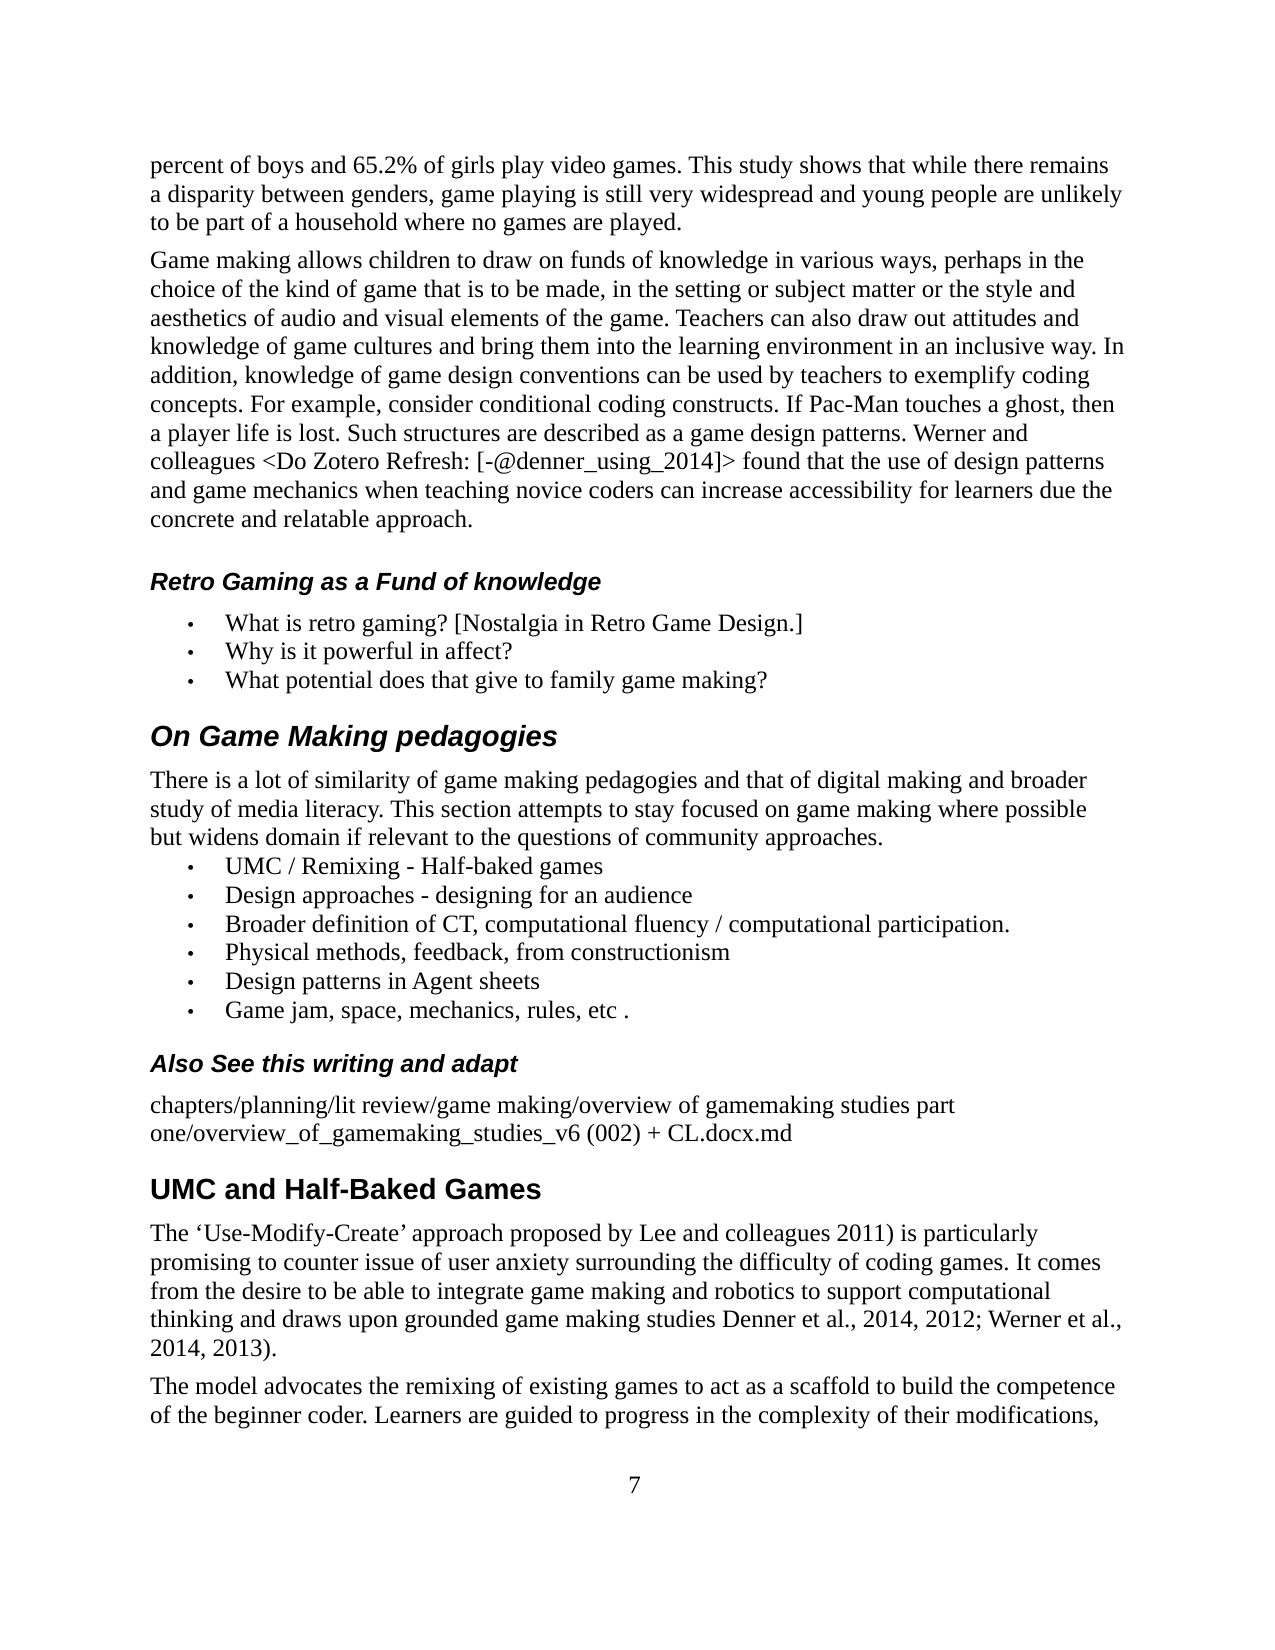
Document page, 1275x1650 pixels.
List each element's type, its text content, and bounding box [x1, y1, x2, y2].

list Design patterns in Agent sheets [187, 966, 1125, 995]
list What potential does that give to family game making? [187, 665, 1125, 694]
list Game jam, space, mechanics, rules, etc . [187, 995, 1125, 1024]
subtitle UMC and Half-Baked Games [150, 1172, 1125, 1206]
text The model advocates the remixing of existing games to act as a scaffold to build the competence of the beginner coder. Learners are guided to progress in the complexity of their modifications, [150, 1371, 1125, 1428]
list What is retro gaming? [Nostalgia in Retro Game Design.] [187, 608, 1125, 636]
list Broader definition of CT, computational fluency / computational participation. [187, 909, 1125, 937]
text There is a lot of similarity of game making pedagogies and that of digital making and broader study of media literacy. This section attempts to stay focused on game making where possible but widens domain if relevant to the questions of community approaches. [150, 765, 1125, 851]
subtitle On Game Making pedagogies [150, 719, 1125, 752]
subtitle Also See this writing and adapt [150, 1049, 1125, 1077]
list UMC / Remixing - Half-baked games [187, 851, 1125, 880]
text percent of boys and 65.2% of girls play video games. This study shows that while there remains a disparity between genders, game playing is still very widespread and young people are unlikely to be part of a household where no games are played. [150, 150, 1125, 236]
subtitle Retro Gaming as a Fund of knowledge [150, 567, 1125, 595]
text Game making allows children to draw on funds of knowledge in various ways, perhaps in the choice of the kind of game that is to be made, in the setting or subject matter or the style and aesthetics of audio and visual elements of the game. Teachers can also draw out attitudes and knowledge of game cultures and bring them into the learning environment in an inclusive way. In addition, knowledge of game design conventions can be used by teachers to exemplify coding concepts. For example, consider conditional coding constructs. If Pac-Man touches a ghost, then a player life is lost. Such structures are described as a game design patterns. Werner and colleagues <Do Zotero Refresh: [-@denner_using_2014]> found that the use of design patterns and game mechanics when teaching novice coders can increase accessibility for learners due the concrete and relatable approach. [150, 245, 1125, 533]
list Physical methods, feedback, from constructionism [187, 937, 1125, 966]
text chapters/planning/lit review/game making/overview of gamemaking studies part one/overview_of_gamemaking_studies_v6 (002) + CL.docx.md [150, 1090, 1125, 1147]
list Design approaches - designing for an audience [187, 880, 1125, 909]
text The ‘Use-Modify-Create’ approach proposed by Lee and colleagues 2011) is particularly promising to counter issue of user anxiety surrounding the difficulty of coding games. It comes from the desire to be able to integrate game making and robotics to support computational thinking and draws upon grounded game making studies Denner et al., 2014, 2012; Werner et al., 2014, 2013). [150, 1218, 1125, 1362]
list Why is it powerful in affect? [187, 636, 1125, 665]
